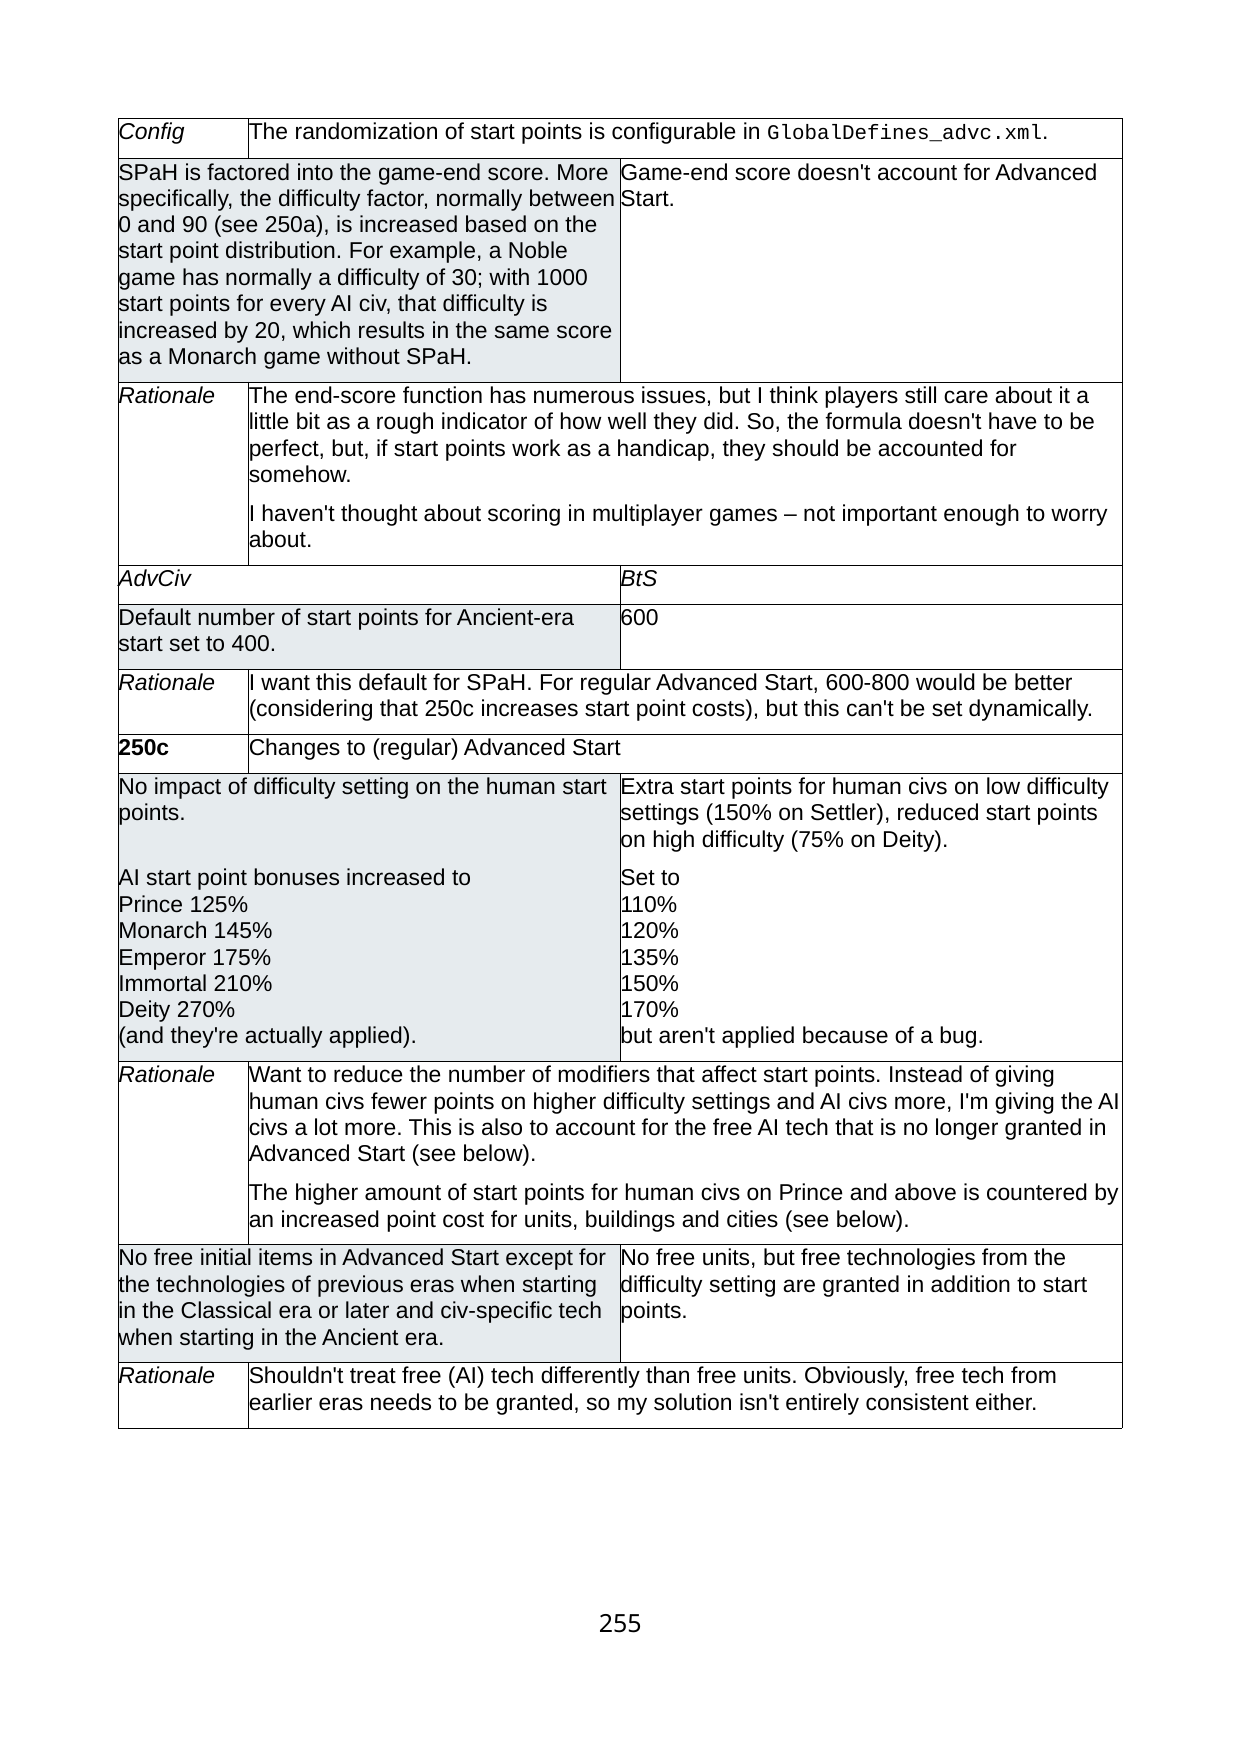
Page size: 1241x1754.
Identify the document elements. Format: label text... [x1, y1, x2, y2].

table_cell Rationale [119, 670, 248, 734]
table_cell 250c [119, 735, 248, 773]
table_cell Want to reduce the number of modifiers that affect start points. Instead of giving human civs fewer points on higher difficulty settings and AI civs more, I'm giving the AI civs a lot more. This is also to account for the free AI tech that is no longer granted in Advanced Start (see below). The higher amount of start points for human civs on Prince and above is countered by an increased point cost for units, buildings and cities (see below). [249, 1062, 1122, 1244]
table_cell 600 [621, 605, 1122, 669]
table_cell No impact of difficulty setting on the human start points. AI start point bonuses increased to Prince 125% Monarch 145% Emperor 175% Immortal 210% Deity 270% (and they're actually applied). [119, 774, 620, 1061]
table_cell I want this default for SPaH. For regular Advanced Start, 600-800 would be better (considering that 250c increases start point costs), but this can't be set dynamically. [249, 670, 1122, 734]
table_cell Rationale [119, 1062, 248, 1244]
table_cell BtS [621, 566, 1122, 603]
table_cell Config [119, 119, 248, 158]
table_cell Game-end score doesn't account for Advanced Start. [621, 159, 1122, 382]
table_cell The randomization of start points is configurable in GlobalDefines_advc.xml. [249, 119, 1122, 158]
table_cell Rationale [119, 383, 248, 565]
table_cell Default number of start points for Ancient-era start set to 400. [119, 605, 620, 669]
table_cell Rationale [119, 1363, 248, 1427]
table_cell No free units, but free technologies from the difficulty setting are granted in addition to start points. [621, 1245, 1122, 1362]
table_cell AdvCiv [119, 566, 620, 603]
table_cell Extra start points for human civs on low difficulty settings (150% on Settler), reduced start points on high difficulty (75% on Deity). Set to 110% 120% 135% 150% 170% but aren't applied because of a bug. [621, 774, 1122, 1061]
table_cell The end-score function has numerous issues, but I think players still care about it a little bit as a rough indicator of how well they did. So, the formula doesn't have to be perfect, but, if start points work as a handicap, they should be accounted for somehow. I haven't thought about scoring in multiplayer games – not important enough to worry about. [249, 383, 1122, 565]
table_cell Shouldn't treat free (AI) tech differently than free units. Obviously, free tech from earlier eras needs to be granted, so my solution isn't entirely consistent either. [249, 1363, 1122, 1427]
table_cell Changes to (regular) Advanced Start [249, 735, 1122, 773]
table_cell No free initial items in Advanced Start except for the technologies of previous eras when starting in the Classical era or later and civ-specific tech when starting in the Ancient era. [119, 1245, 620, 1362]
table_cell SPaH is factored into the game-end score. More specifically, the difficulty factor, normally between 0 and 90 (see 250a), is increased based on the start point distribution. For example, a Noble game has normally a difficulty of 30; with 1000 start points for every AI civ, that difficulty is increased by 20, which results in the same score as a Monarch game without SPaH. [119, 159, 620, 382]
